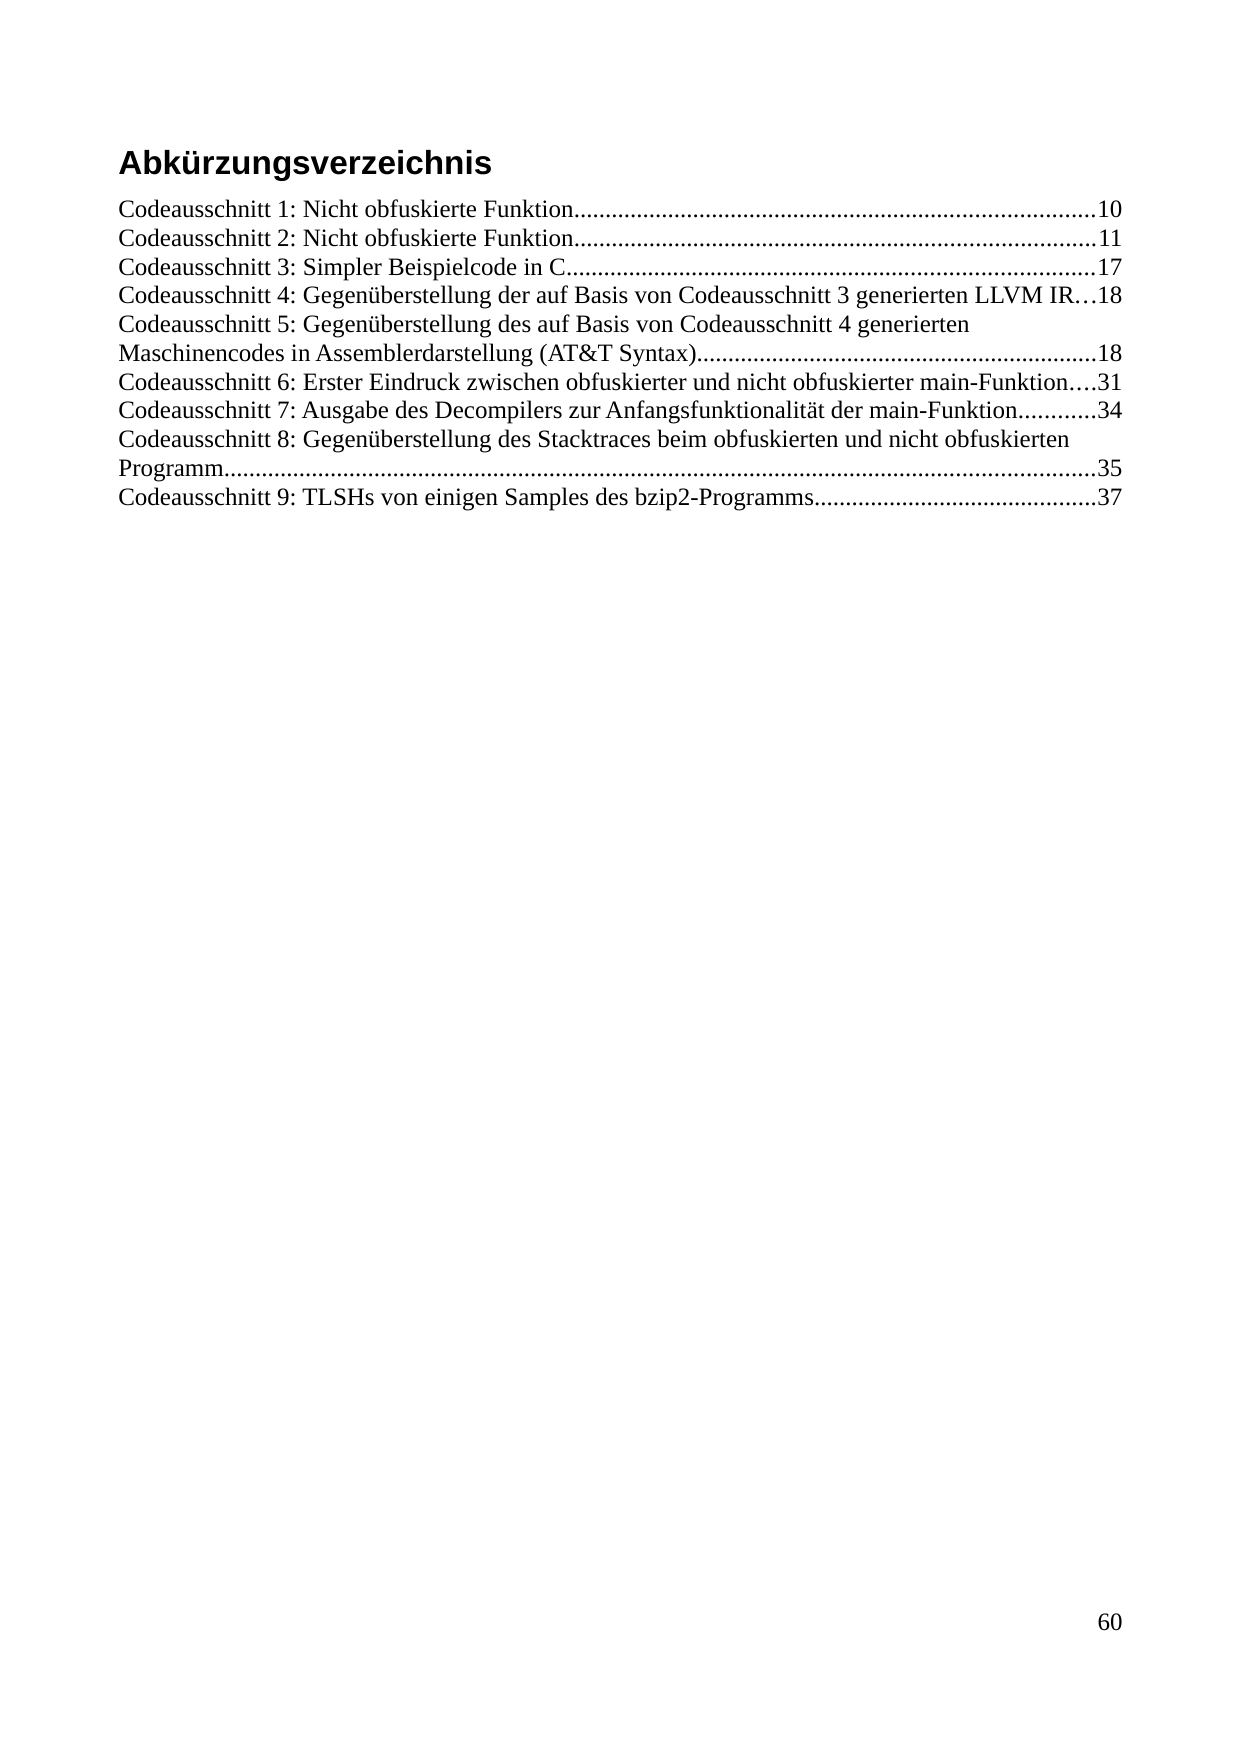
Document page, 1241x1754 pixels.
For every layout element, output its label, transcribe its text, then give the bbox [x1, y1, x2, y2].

text Codeausschnitt 9: TLSHs von einigen Samples des bzip2-Programms 37 [118, 482, 1122, 510]
text Codeausschnitt 6: Erster Eindruck zwischen obfuskierter und nicht obfuskierter main-Funktion 31 [118, 367, 1122, 395]
text Codeausschnitt 1: Nicht obfuskierte Funktion 10 [118, 194, 1122, 223]
text Codeausschnitt 7: Ausgabe des Decompilers zur Anfangsfunktionalität der main-Funktion 34 [118, 395, 1122, 424]
subtitle Abkürzungsverzeichnis [118, 143, 1122, 182]
text Codeausschnitt 5: Gegenüberstellung des auf Basis von Codeausschnitt 4 generierten Maschinencodes in Assemblerdarstellung (AT&T Syntax) 18 [118, 309, 1122, 367]
text Codeausschnitt 2: Nicht obfuskierte Funktion 11 [118, 223, 1122, 252]
text Codeausschnitt 8: Gegenüberstellung des Stacktraces beim obfuskierten und nicht obfuskierten Programm 35 [118, 424, 1122, 482]
text Codeausschnitt 4: Gegenüberstellung der auf Basis von Codeausschnitt 3 generierten LLVM IR 18 [118, 280, 1122, 309]
text Codeausschnitt 3: Simpler Beispielcode in C 17 [118, 252, 1122, 280]
